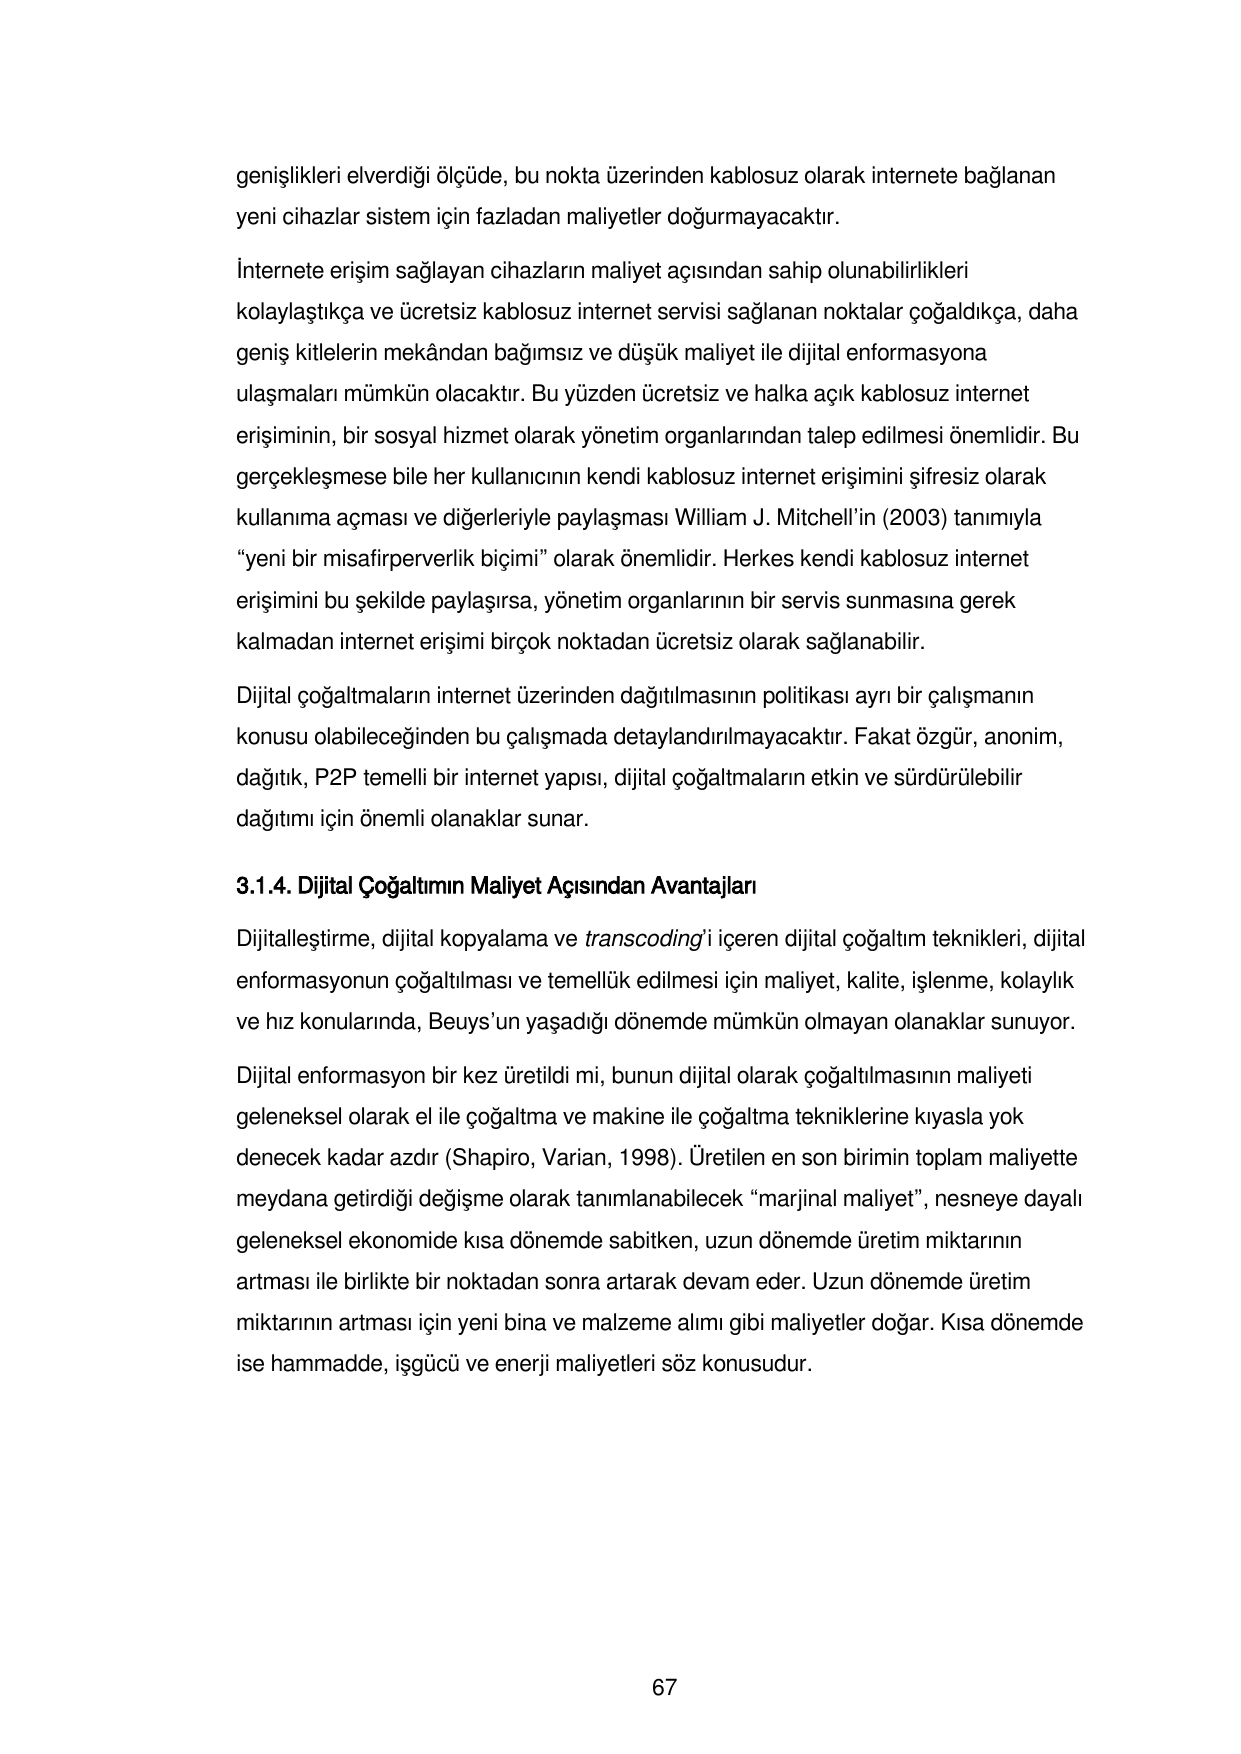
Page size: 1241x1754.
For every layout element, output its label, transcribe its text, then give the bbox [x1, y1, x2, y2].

text İnternete erişim sağlayan cihazların maliyet açısından sahip olunabilirlikleri kolaylaştıkça ve ücretsiz kablosuz internet servisi sağlanan noktalar çoğaldıkça, daha geniş kitlelerin mekândan bağımsız ve düşük maliyet ile dijital enformasyona ulaşmaları mümkün olacaktır. Bu yüzden ücretsiz ve halka açık kablosuz internet erişiminin, bir sosyal hizmet olarak yönetim organlarından talep edilmesi önemlidir. Bu gerçekleşmese bile her kullanıcının kendi kablosuz internet erişimini şifresiz olarak kullanıma açması ve diğerleriyle paylaşması William J. Mitchell’in (2003) tanımıyla “yeni bir misafirperverlik biçimi” olarak önemlidir. Herkes kendi kablosuz internet erişimini bu şekilde paylaşırsa, yönetim organlarının bir servis sunmasına gerek kalmadan internet erişimi birçok noktadan ücretsiz olarak sağlanabilir. [236, 255, 1093, 654]
text Dijitalleştirme, dijital kopyalama ve transcoding’i içeren dijital çoğaltım teknikleri, dijital enformasyonun çoğaltılması ve temellük edilmesi için maliyet, kalite, işlenme, kolaylık ve hız konularında, Beuys’un yaşadığı dönemde mümkün olmayan olanaklar sunuyor. [236, 924, 1093, 1034]
text Dijital enformasyon bir kez üretildi mi, bunun dijital olarak çoğaltılmasının maliyeti geleneksel olarak el ile çoğaltma ve makine ile çoğaltma tekniklerine kıyasla yok denecek kadar azdır (Shapiro, Varian, 1998). Üretilen en son birimin toplam maliyette meydana getirdiği değişme olarak tanımlanabilecek “marjinal maliyet”, nesneye dayalı geleneksel ekonomide kısa dönemde sabitken, uzun dönemde üretim miktarının artması ile birlikte bir noktadan sonra artarak devam eder. Uzun dönemde üretim miktarının artması için yeni bina ve malzeme alımı gibi maliyetler doğar. Kısa dönemde ise hammadde, işgücü ve enerji maliyetleri söz konusudur. [236, 1060, 1093, 1376]
text genişlikleri elverdiği ölçüde, bu nokta üzerinden kablosuz olarak internete bağlanan yeni cihazlar sistem için fazladan maliyetler doğurmayacaktır. [236, 160, 1093, 229]
text Dijital çoğaltmaların internet üzerinden dağıtılmasının politikası ayrı bir çalışmanın konusu olabileceğinden bu çalışmada detaylandırılmayacaktır. Fakat özgür, anonim, dağıtık, P2P temelli bir internet yapısı, dijital çoğaltmaların etkin ve sürdürülebilir dağıtımı için önemli olanaklar sunar. [236, 680, 1093, 831]
subtitle 3.1.4. Dijital Çoğaltımın Maliyet Açısından Avantajları [236, 870, 1093, 898]
